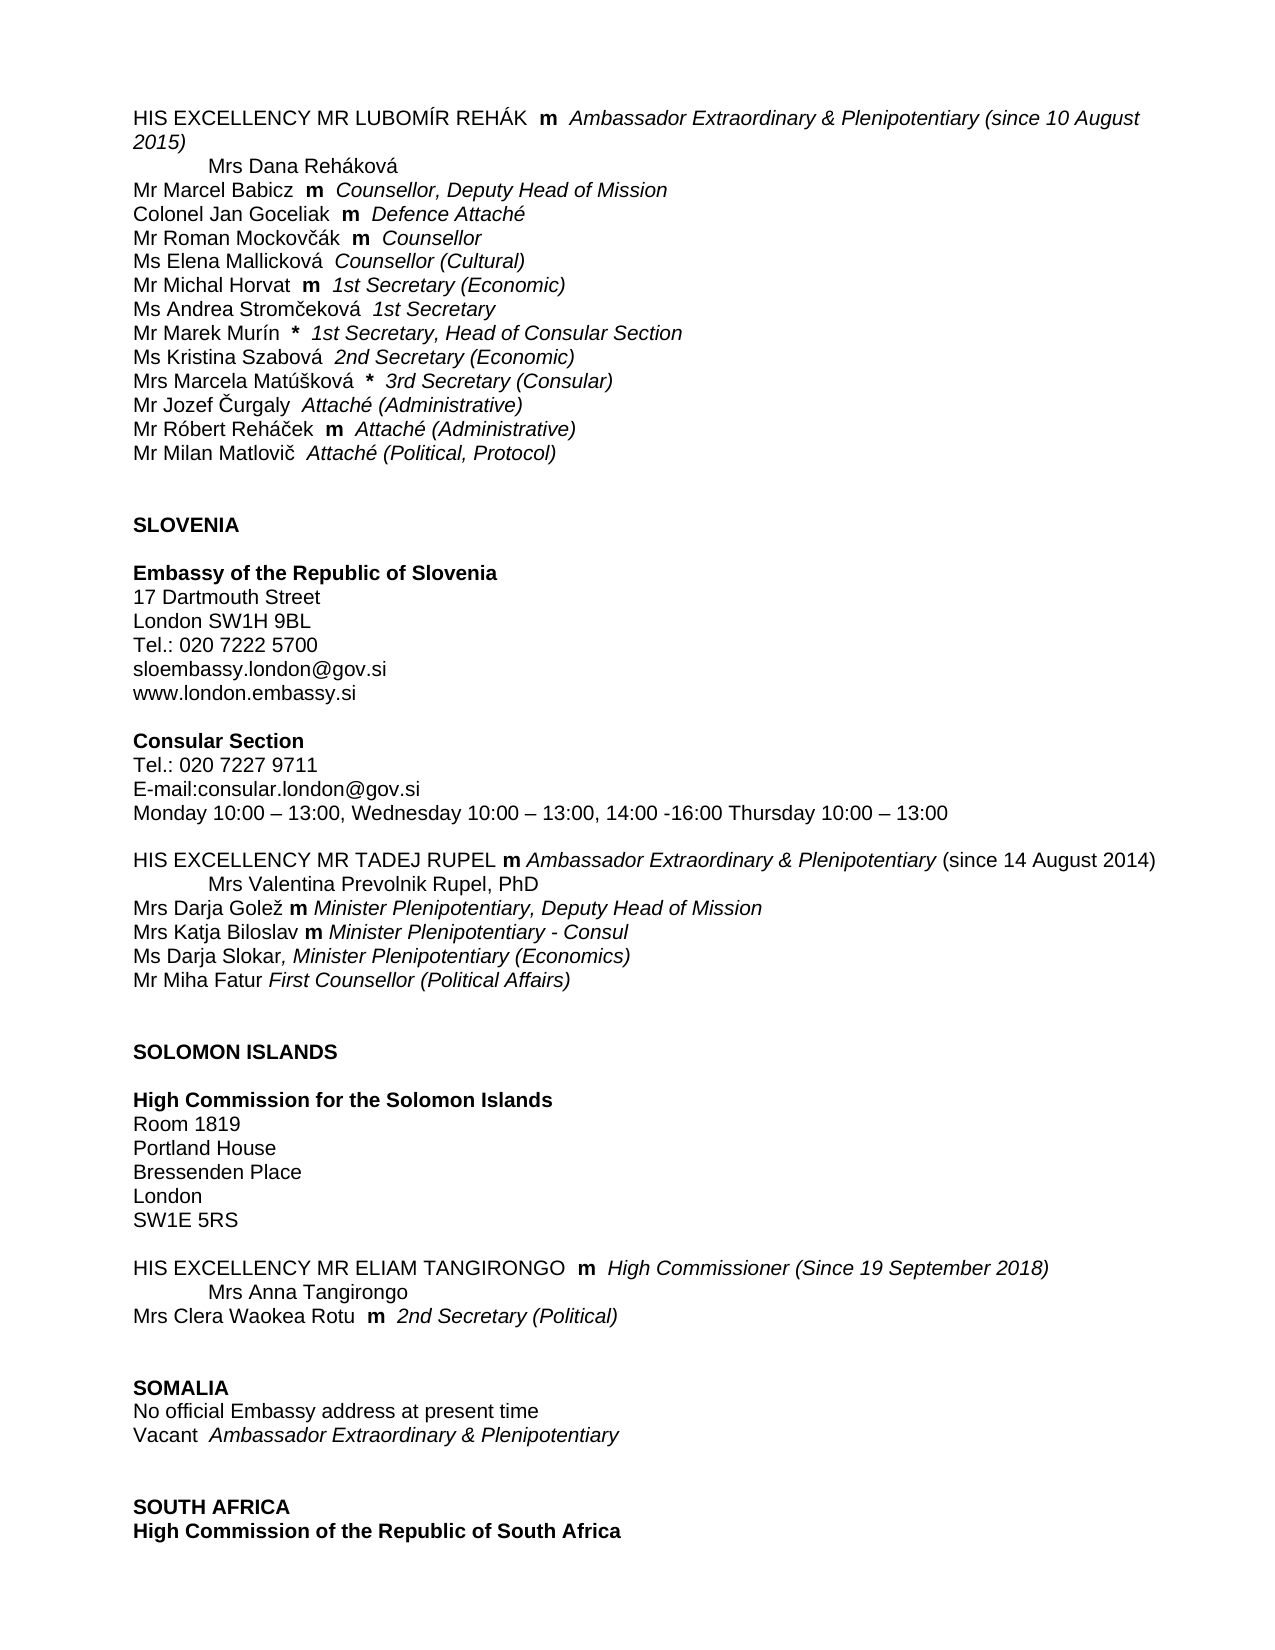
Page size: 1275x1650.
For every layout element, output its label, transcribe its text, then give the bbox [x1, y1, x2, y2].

text HIS EXCELLENCY MR LUBOMÍR REHÁK m Ambassador Extraordinary & Plenipotentiary (since 10 August 2015) [133, 106, 1181, 153]
subtitle SLOVENIA [133, 513, 1181, 537]
text Mrs Valentina Prevolnik Rupel, PhD [133, 872, 1181, 896]
text Bressenden Place [133, 1160, 1181, 1184]
text Tel.: 020 7222 5700 [133, 633, 1181, 657]
text Mr Jozef Čurgaly Attaché (Administrative) [133, 393, 1181, 417]
text Mr Róbert Reháček m Attaché (Administrative) [133, 417, 1181, 441]
text SW1E 5RS [133, 1208, 1181, 1232]
text HIS EXCELLENCY MR TADEJ RUPEL m Ambassador Extraordinary & Plenipotentiary (since 14 August 2014) [133, 848, 1181, 872]
text London SW1H 9BL [133, 609, 1181, 633]
text Portland House [133, 1136, 1181, 1160]
text High Commission for the Solomon Islands [133, 1088, 1181, 1112]
text Tel.: 020 7227 9711 [133, 752, 1181, 776]
text Mrs Marcela Matúšková * 3rd Secretary (Consular) [133, 369, 1181, 393]
text High Commission of the Republic of South Africa [133, 1519, 1181, 1543]
text www.london.embassy.si [133, 681, 1181, 704]
text Room 1819 [133, 1112, 1181, 1136]
text sloembassy.london@gov.si [133, 657, 1181, 681]
text Mrs Clera Waokea Rotu m 2nd Secretary (Political) [133, 1303, 1181, 1327]
text SOUTH AFRICA [133, 1495, 1181, 1519]
text No official Embassy address at present time [133, 1399, 1181, 1423]
text Consular Section [133, 728, 1181, 752]
text Mrs Dana Reháková [133, 153, 1181, 177]
text Mr Marcel Babicz m Counsellor, Deputy Head of Mission [133, 177, 1181, 201]
text London [133, 1184, 1181, 1208]
text Mrs Anna Tangirongo [133, 1279, 1181, 1303]
text Mr Roman Mockovčák m Counsellor [133, 225, 1181, 249]
text Mr Miha Fatur First Counsellor (Political Affairs) [133, 968, 1181, 992]
text Mr Milan Matlovič Attaché (Political, Protocol) [133, 441, 1181, 465]
text SOLOMON ISLANDS [133, 1040, 1181, 1064]
text Colonel Jan Goceliak m Defence Attaché [133, 201, 1181, 225]
text Ms Andrea Stromčeková 1st Secretary [133, 297, 1181, 321]
text 17 Dartmouth Street [133, 585, 1181, 609]
text Embassy of the Republic of Slovenia [133, 561, 1181, 585]
text Ms Elena Mallicková Counsellor (Cultural) [133, 249, 1181, 273]
text Mrs Darja Golež m Minister Plenipotentiary, Deputy Head of Mission [133, 896, 1181, 920]
text Ms Kristina Szabová 2nd Secretary (Economic) [133, 345, 1181, 369]
text SOMALIA [133, 1375, 1181, 1399]
text Mr Michal Horvat m 1st Secretary (Economic) [133, 273, 1181, 297]
text HIS EXCELLENCY MR ELIAM TANGIRONGO m High Commissioner (Since 19 September 2018) [133, 1256, 1181, 1279]
text Mrs Katja Biloslav m Minister Plenipotentiary - Consul [133, 920, 1181, 944]
text E-mail:consular.london@gov.si [133, 776, 1181, 800]
text Ms Darja Slokar, Minister Plenipotentiary (Economics) [133, 944, 1181, 968]
text Vacant Ambassador Extraordinary & Plenipotentiary [133, 1423, 1181, 1447]
text Monday 10:00 – 13:00, Wednesday 10:00 – 13:00, 14:00 -16:00 Thursday 10:00 – 13:00 [133, 800, 1181, 824]
text Mr Marek Murín * 1st Secretary, Head of Consular Section [133, 321, 1181, 345]
